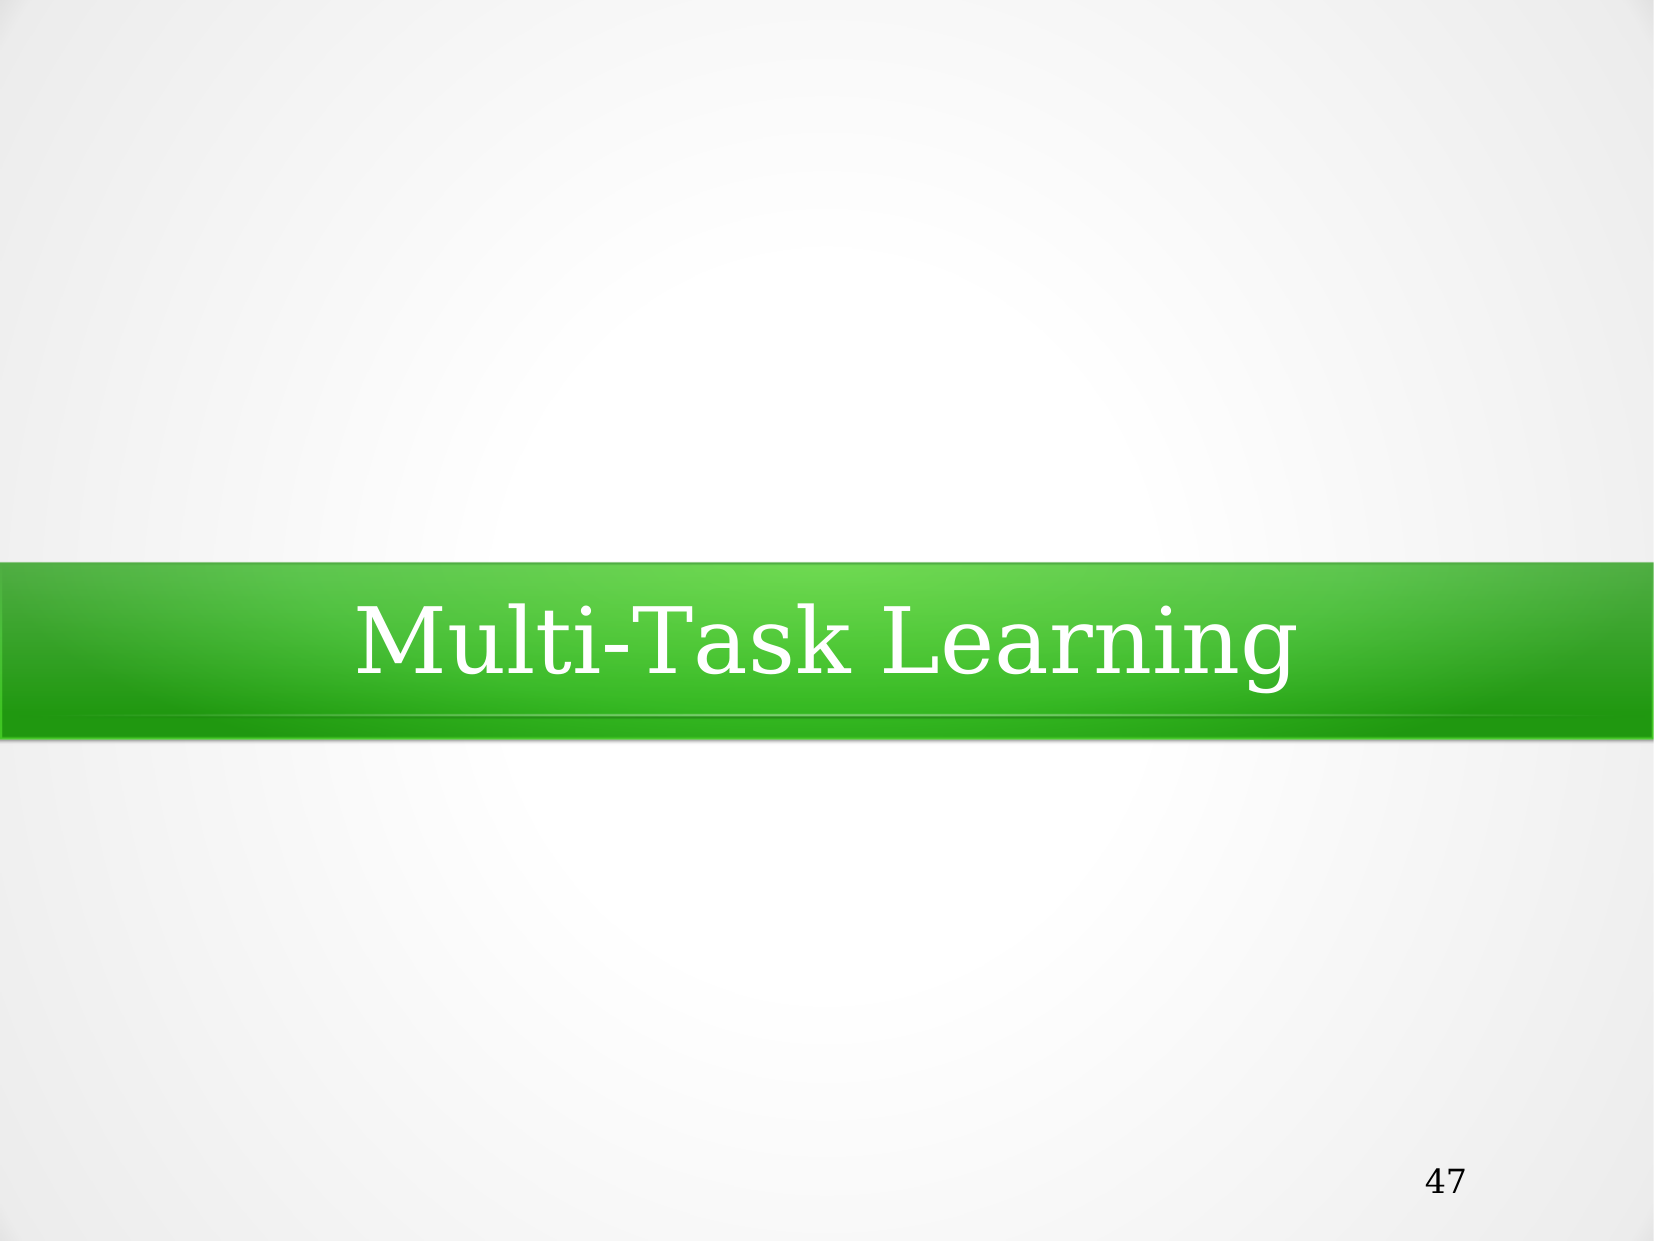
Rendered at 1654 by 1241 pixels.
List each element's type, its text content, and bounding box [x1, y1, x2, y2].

title Multi-Task Learning [82, 578, 1571, 715]
picture [0, 0, 1654, 1241]
